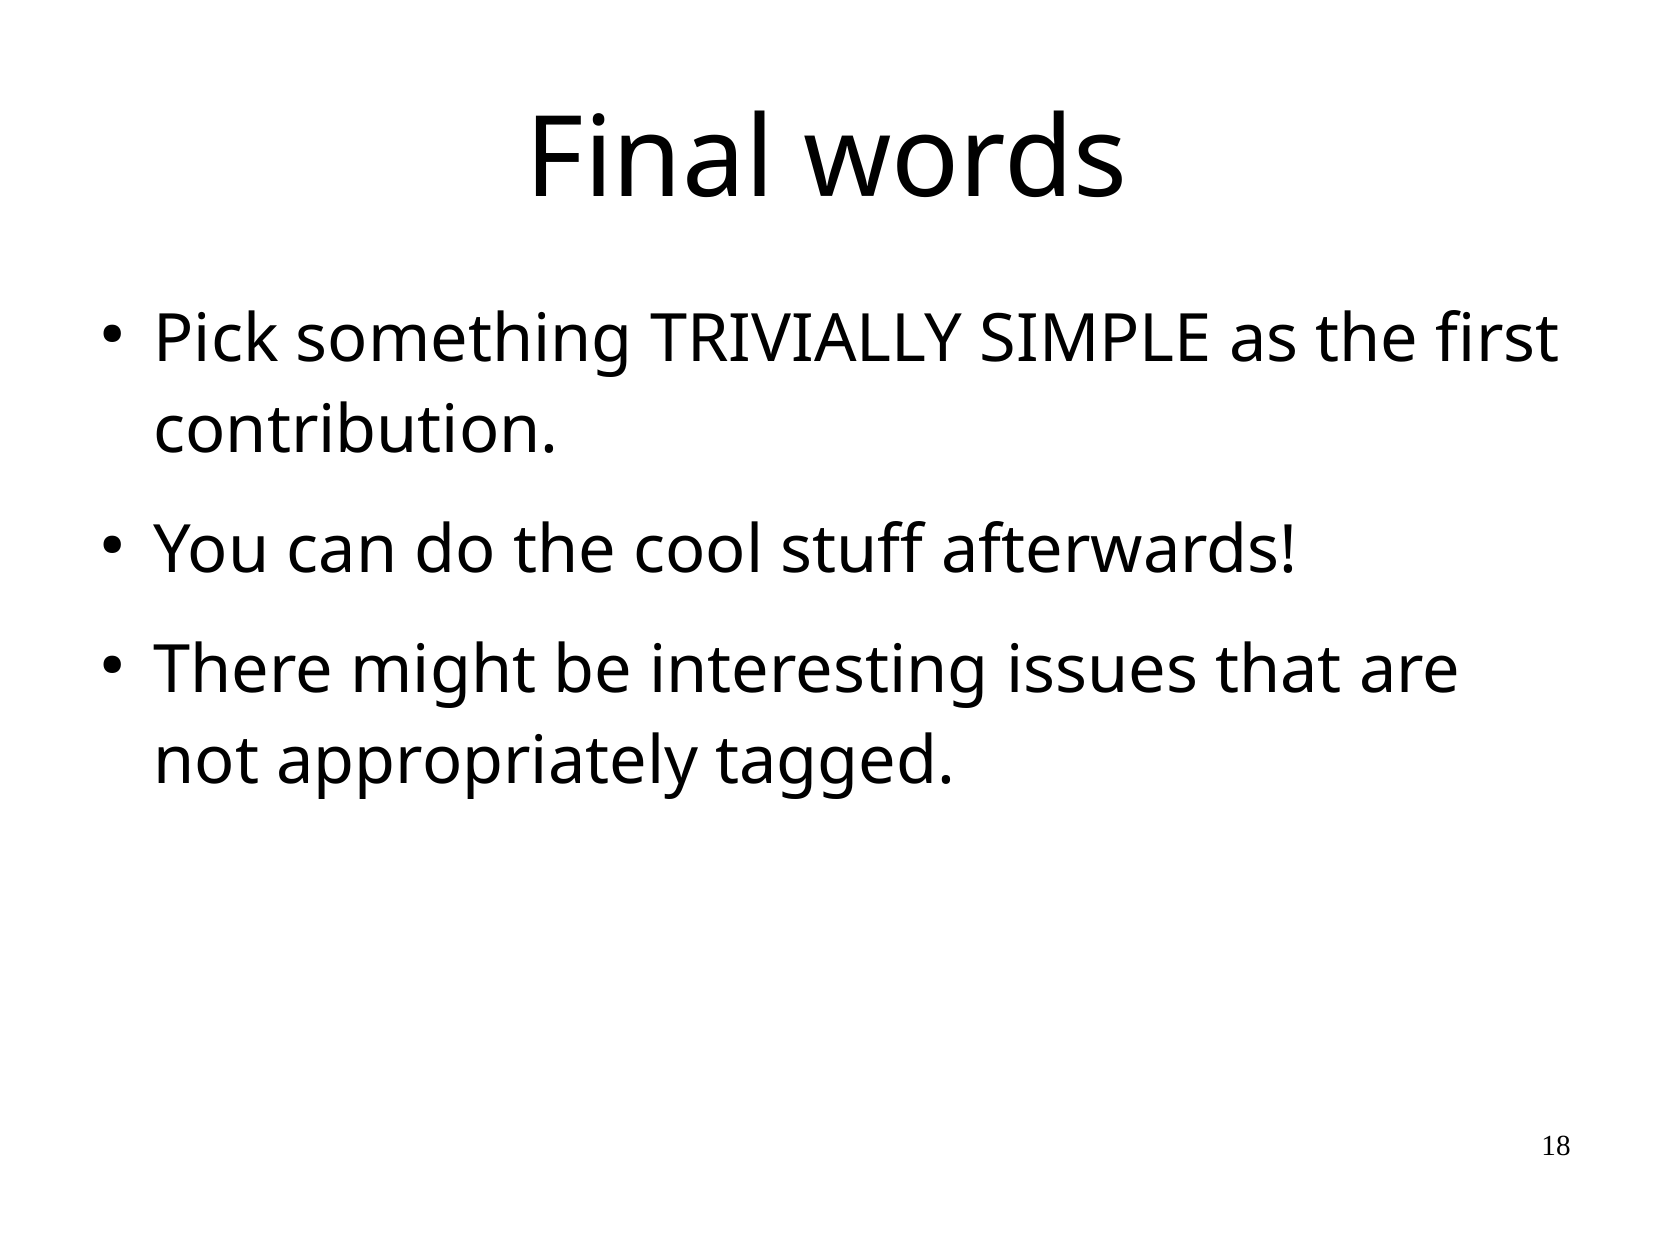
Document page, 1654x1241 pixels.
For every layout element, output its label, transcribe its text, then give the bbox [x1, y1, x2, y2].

title Final words [82, 49, 1571, 257]
list Pick something TRIVIALLY SIMPLE as the first contribution. You can do the cool stuff afterwards! There might be interesting issues that are not appropriately tagged. [82, 290, 1571, 1010]
